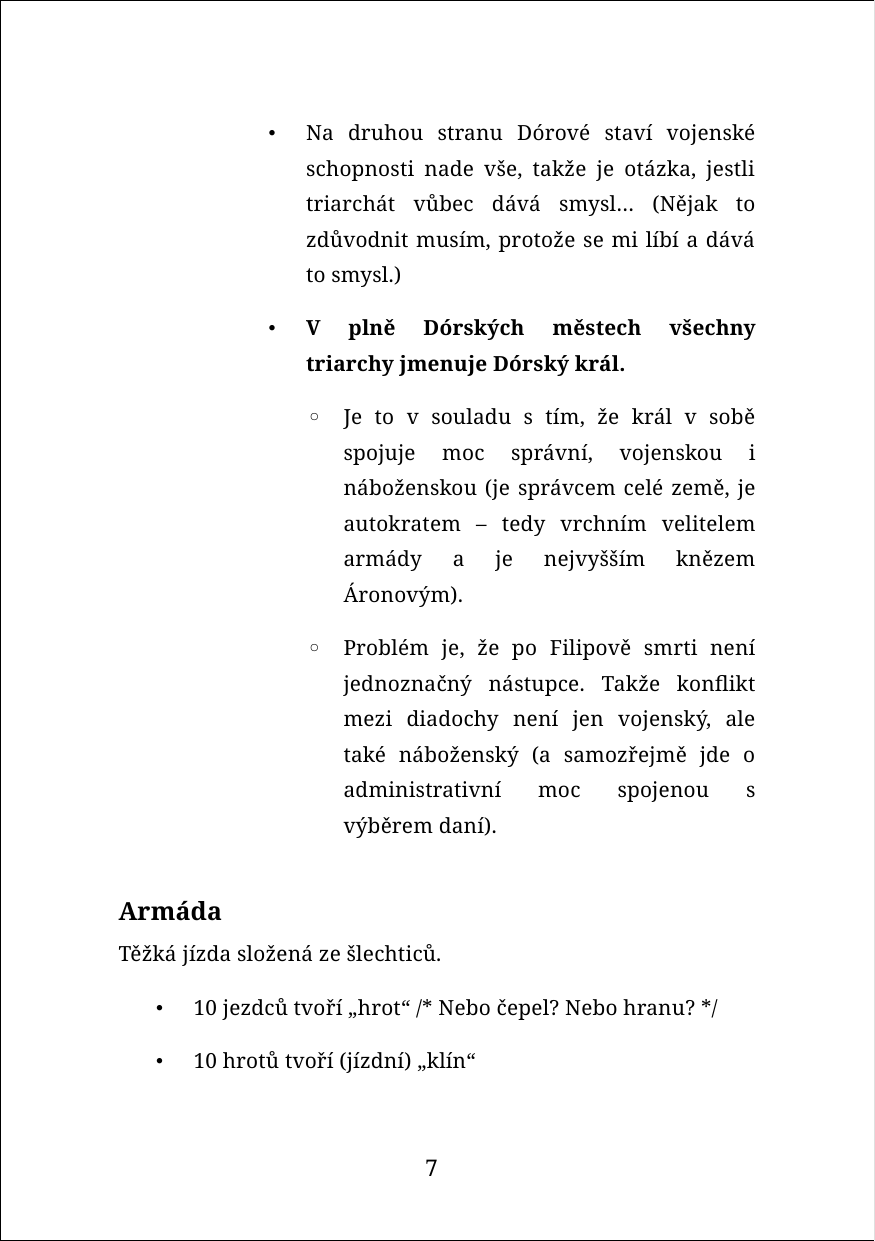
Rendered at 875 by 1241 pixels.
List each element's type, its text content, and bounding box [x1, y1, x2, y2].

list Je to v souladu s tím, že král v sobě spojuje moc správní, vojenskou i náboženskou (je správcem celé země, je autokratem – tedy vrchním velitelem armády a je nejvyšším knězem Áronovým). [306, 402, 756, 608]
subtitle Armáda [118, 893, 756, 928]
text Těžká jízda složená ze šlechticů. [118, 939, 756, 968]
list V plně Dórských městech všechny triarchy jmenuje Dórský král. [268, 313, 756, 377]
list 10 hrotů tvoří (jízdní) „klín“ [156, 1046, 756, 1074]
list Problém je, že po Filipově smrti není jednoznačný nástupce. Takže konflikt mezi diadochy není jen vojenský, ale také náboženský (a samozřejmě jde o administrativní moc spojenou s výběrem daní). [306, 633, 756, 839]
list 10 jezdců tvoří „hrot“ /* Nebo čepel? Nebo hranu? */ [156, 993, 756, 1021]
list Na druhou stranu Dórové staví vojenské schopnosti nade vše, takže je otázka, jestli triarchát vůbec dává smysl… (Nějak to zdůvodnit musím, protože se mi líbí a dává to smysl.) [268, 118, 756, 289]
